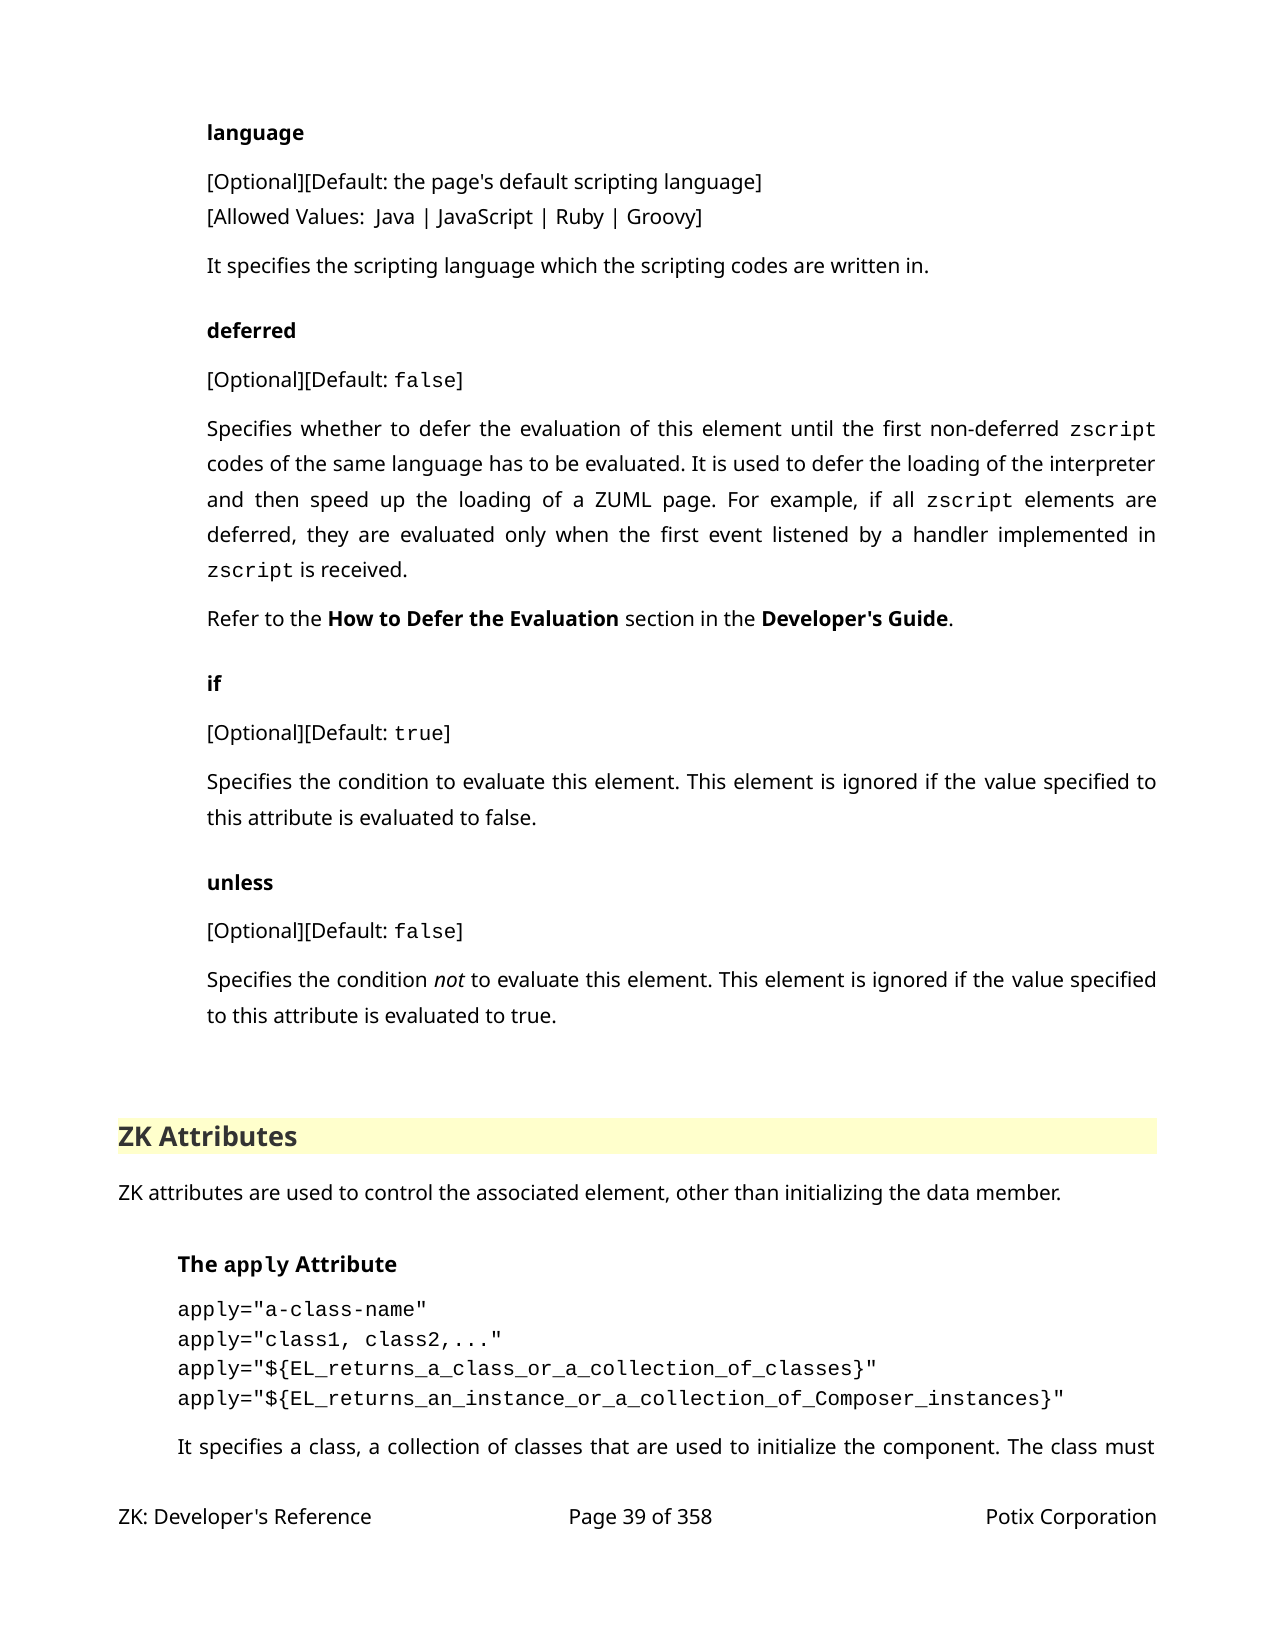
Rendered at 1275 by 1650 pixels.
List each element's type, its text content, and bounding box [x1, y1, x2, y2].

subtitle The apply Attribute [177, 1249, 1157, 1279]
subtitle unless [207, 868, 1157, 896]
text Refer to the How to Defer the Evaluation section in the Developer's Guide. [207, 604, 1157, 633]
text Specifies the condition to evaluate this element. This element is ignored if the value specified to this attribute is evaluated to false. [207, 767, 1157, 831]
text [Optional][Default: false] [207, 916, 1157, 945]
subtitle deferred [207, 316, 1157, 344]
text [Optional][Default: true] [207, 718, 1157, 747]
text It specifies a class, a collection of classes that are used to initialize the component. The class must [177, 1432, 1157, 1460]
text [Optional][Default: the page's default scripting language] [Allowed Values: Java | JavaScript | Ruby | Groovy] [207, 167, 1157, 230]
text Specifies the condition not to evaluate this element. This element is ignored if the value specified to this attribute is evaluated to true. [207, 966, 1157, 1029]
subtitle ZK Attributes [118, 1118, 1157, 1154]
text [Optional][Default: false] [207, 365, 1157, 393]
text Specifies whether to defer the evaluation of this element until the first non-deferred zscript codes of the same language has to be evaluated. It is used to defer the loading of the interpreter and then speed up the loading of a ZUML page. For example, if all zscript elements are deferred, they are evaluated only when the first event listened by a handler implemented in zscript is received. [207, 414, 1157, 584]
text ZK attributes are used to control the associated element, other than initializing the data member. [118, 1178, 1157, 1206]
subtitle language [207, 118, 1157, 146]
text apply="a-class-name" apply="class1, class2,..." apply="${EL_returns_a_class_or_a_collection_of_classes}" apply="${EL_returns_an_instance_or_a_collection_of_Composer_instances}" [177, 1299, 1157, 1411]
subtitle if [207, 669, 1157, 698]
text It specifies the scripting language which the scripting codes are written in. [207, 251, 1157, 279]
